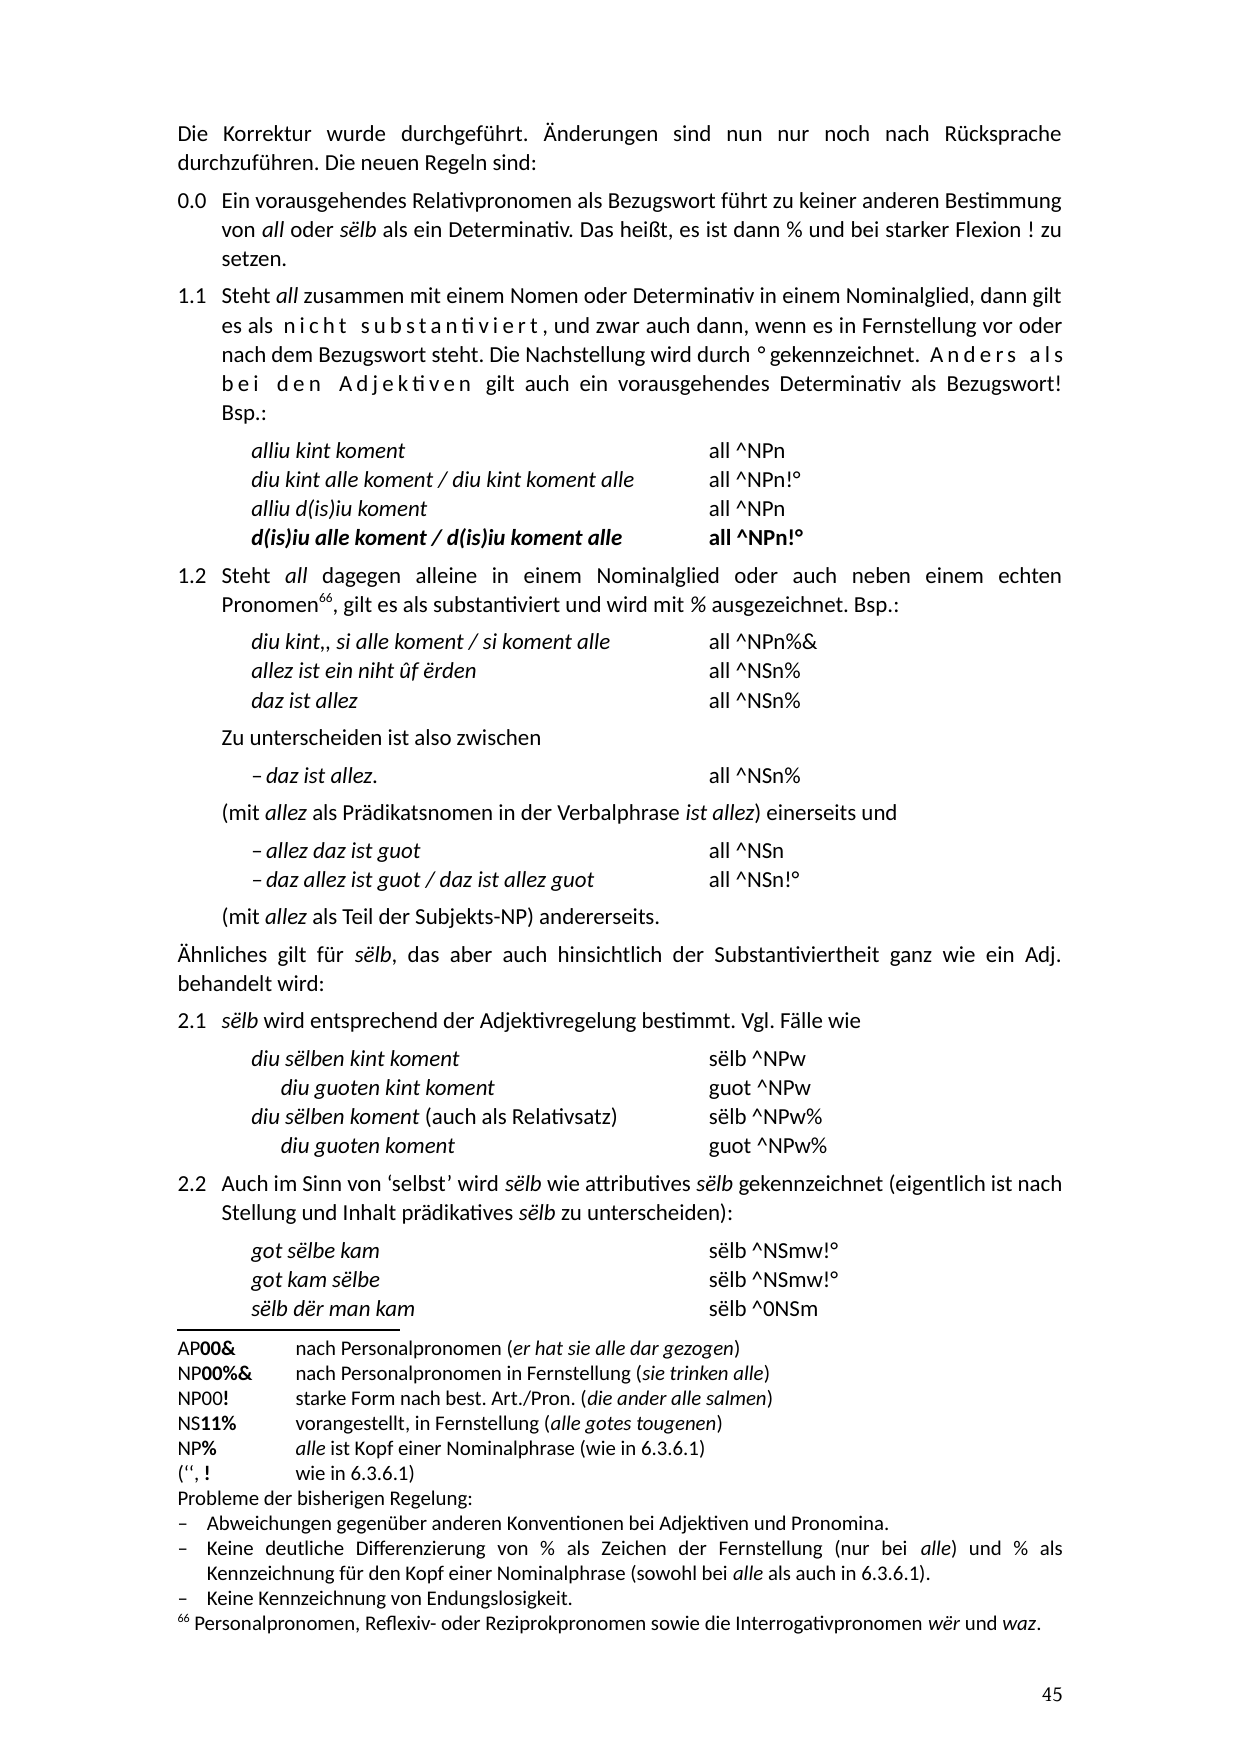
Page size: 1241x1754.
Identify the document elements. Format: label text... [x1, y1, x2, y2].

text Die Korrektur wurde durchgeführt. Änderungen sind nun nur noch nach Rücksprache durchzuführen. Die neuen Regeln sind: [177, 118, 1063, 176]
text 2.1 sëlb wird entsprechend der Adjektivregelung bestimmt. Vgl. Fälle wie [177, 1006, 1063, 1035]
text daz ist allez all ^NSn% [251, 685, 1063, 714]
text Ähnliches gilt für sëlb, das aber auch hinsichtlich der Substantiviertheit ganz wie ein Adj. behandelt wird: [177, 939, 1063, 997]
text NP% alle ist Kopf einer Nominalphrase (wie in 6.3.6.1) [177, 1436, 1063, 1461]
text 1.2 Steht all dagegen alleine in einem Nominalglied oder auch neben einem echten Pronomen, gilt es als substantiviert und wird mit % ausgezeichnet. Bsp.: [177, 560, 1063, 618]
text alliu kint koment all ^NPn [251, 435, 1063, 464]
text diu guoten kint koment guot ^NPw [281, 1072, 1063, 1101]
text allez ist ein niht ûf ërden all ^NSn% [251, 656, 1063, 685]
text (‘‘, ! wie in 6.3.6.1) [177, 1461, 1063, 1486]
text – daz ist allez. all ^NSn% [251, 760, 1063, 789]
text alliu d(is)iu koment all ^NPn [251, 493, 1063, 522]
text Zu unterscheiden ist also zwischen [221, 722, 1063, 751]
text (mit allez als Teil der Subjekts-NP) andererseits. [221, 901, 1063, 931]
text – allez daz ist guot all ^NSn [251, 835, 1063, 864]
text – Keine deutliche Differenzierung von % als Zeichen der Fernstellung (nur bei alle) und % als Kennzeichnung für den Kopf einer Nominalphrase (sowohl bei alle als auch in 6.3.6.1). [177, 1536, 1063, 1586]
text sëlb dër man kam sëlb ^0NSm [251, 1293, 1063, 1322]
text AP00& nach Personalpronomen (er hat sie alle dar gezogen) [177, 1336, 1063, 1361]
text got kam sëlbe sëlb ^NSmw!° [251, 1264, 1063, 1293]
text – daz allez ist guot / daz ist allez guot all ^NSn!° [251, 864, 1063, 893]
text – Abweichungen gegenüber anderen Konventionen bei Adjektiven und Pronomina. [177, 1511, 1063, 1536]
text NP00! starke Form nach best. Art./Pron. (die ander alle salmen) [177, 1386, 1063, 1411]
text diu sëlben koment (auch als Relativsatz) sëlb ^NPw% [251, 1101, 1063, 1131]
text diu kint alle koment / diu kint koment alle all ^NPn!° [251, 464, 1063, 493]
text Personalpronomen, Reflexiv- oder Reziprokpronomen sowie die Interrogativpronomen wër und waz. [177, 1611, 1063, 1636]
text NP00%& nach Personalpronomen in Fernstellung (sie trinken alle) [177, 1361, 1063, 1386]
text 1.1 Steht all zusammen mit einem Nomen oder Determinativ in einem Nominalglied, dann gilt es als nicht substantiviert, und zwar auch dann, wenn es in Fernstellung vor oder nach dem Bezugswort steht. Die Nachstellung wird durch ° gekennzeichnet. Anders als bei den Adjektiven gilt auch ein vorausgehendes Determinativ als Bezugswort! Bsp.: [177, 281, 1063, 426]
text d(is)iu alle koment / d(is)iu koment alle all ^NPn!° [251, 522, 1063, 551]
text diu sëlben kint koment sëlb ^NPw [251, 1043, 1063, 1072]
text got sëlbe kam sëlb ^NSmw!° [251, 1235, 1063, 1264]
text (mit allez als Prädikatsnomen in der Verbalphrase ist allez) einerseits und [221, 797, 1063, 826]
text diu kint,, si alle koment / si koment alle all ^NPn%& [251, 626, 1063, 656]
text 2.2 Auch im Sinn von ‘selbst’ wird sëlb wie attributives sëlb gekennzeichnet (eigentlich ist nach Stellung und Inhalt prädikatives sëlb zu unterscheiden): [177, 1168, 1063, 1226]
text Probleme der bisherigen Regelung: [177, 1486, 1063, 1511]
text diu guoten koment guot ^NPw% [281, 1131, 1063, 1160]
text NS11% vorangestellt, in Fernstellung (alle gotes tougenen) [177, 1411, 1063, 1436]
text 0.0 Ein vorausgehendes Relativpronomen als Bezugswort führt zu keiner anderen Bestimmung von all oder sëlb als ein Determinativ. Das heißt, es ist dann % und bei starker Flexion ! zu setzen. [177, 185, 1063, 272]
text – Keine Kennzeichnung von Endungslosigkeit. [177, 1586, 1063, 1611]
